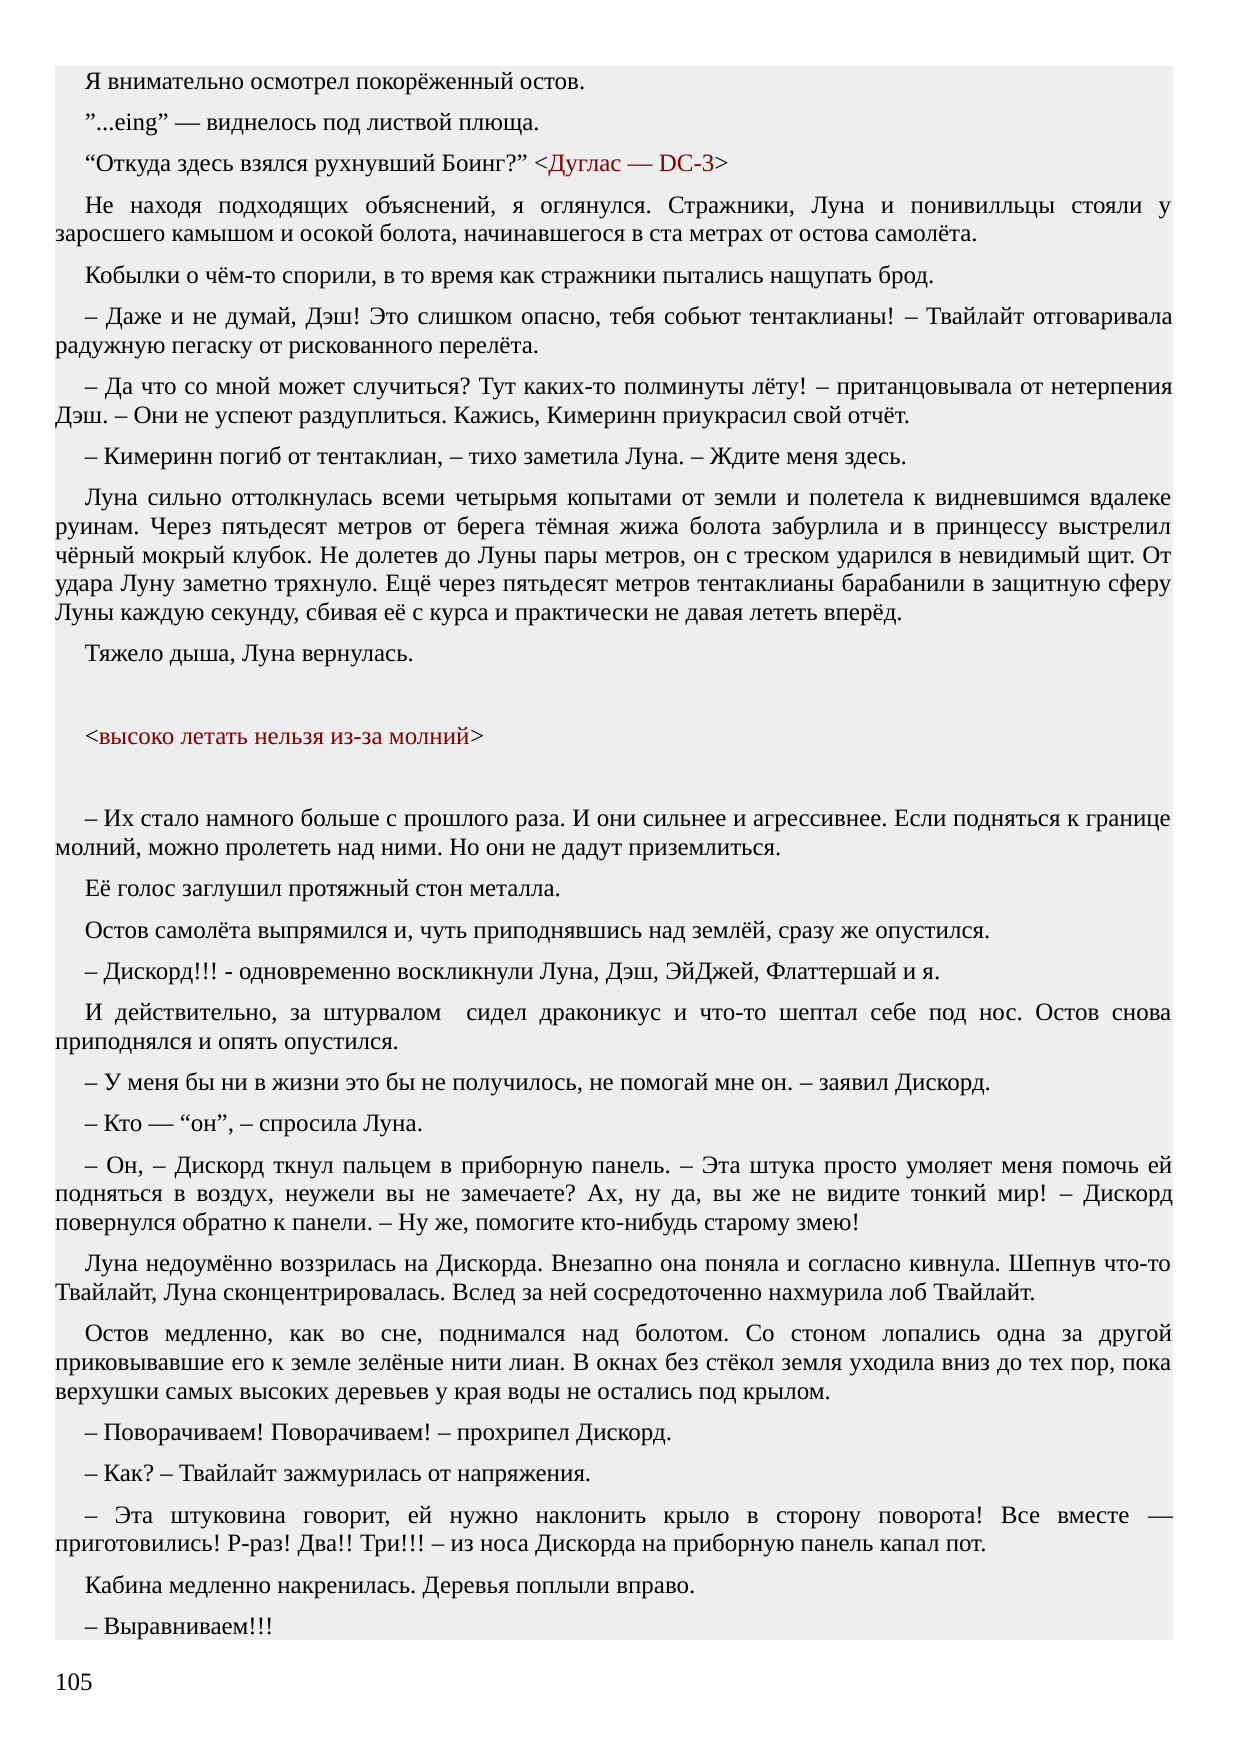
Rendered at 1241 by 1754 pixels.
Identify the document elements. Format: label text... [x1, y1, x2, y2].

text Остов самолёта выпрямился и, чуть приподнявшись над землёй, сразу же опустился. [55, 915, 1173, 943]
text Луна сильно оттолкнулась всеми четырьмя копытами от земли и полетела к видневшимся вдалеке руинам. Через пятьдесят метров от берега тёмная жижа болота забурлила и в принцессу выстрелил чёрный мокрый клубок. Не долетев до Луны пары метров, он с треском ударился в невидимый щит. От удара Луну заметно тряхнуло. Ещё через пятьдесят метров тентаклианы барабанили в защитную сферу Луны каждую секунду, сбивая её с курса и практически не давая лететь вперёд. [55, 482, 1173, 626]
text ”...eing” — виднелось под листвой плюща. [55, 107, 1173, 136]
text <высоко летать нельзя из-за молний> [55, 721, 1173, 750]
text Не находя подходящих объяснений, я оглянулся. Стражники, Луна и понивилльцы стояли у заросшего камышом и осокой болота, начинавшегося в ста метрах от остова самолёта. [55, 190, 1173, 247]
text – Даже и не думай, Дэш! Это слишком опасно, тебя собьют тентаклианы! – Твайлайт отговаривала радужную пегаску от рискованного перелёта. [55, 301, 1173, 358]
text – Эта штуковина говорит, ей нужно наклонить крыло в сторону поворота! Все вместе — приготовились! Р-раз! Два!! Три!!! – из носа Дискорда на приборную панель капал пот. [55, 1500, 1173, 1557]
text – Выравниваем!!! [55, 1611, 1173, 1640]
text – Кимеринн погиб от тентаклиан, – тихо заметила Луна. – Ждите меня здесь. [55, 441, 1173, 470]
text И действительно, за штурвалом сидел драконикус и что-то шептал себе под нос. Остов снова приподнялся и опять опустился. [55, 997, 1173, 1055]
text – Как? – Твайлайт зажмурилась от напряжения. [55, 1458, 1173, 1487]
text – Поворачиваем! Поворачиваем! – прохрипел Дискорд. [55, 1417, 1173, 1446]
text Кабина медленно накренилась. Деревья поплыли вправо. [55, 1570, 1173, 1598]
text – У меня бы ни в жизни это бы не получилось, не помогай мне он. – заявил Дискорд. [55, 1067, 1173, 1096]
text – Да что со мной может случиться? Тут каких-то полминуты лёту! – пританцовывала от нетерпения Дэш. – Они не успеют раздуплиться. Кажись, Кимеринн приукрасил свой отчёт. [55, 371, 1173, 428]
text Остов медленно, как во сне, поднимался над болотом. Со стоном лопались одна за другой приковывавшие его к земле зелёные нити лиан. В окнах без стёкол земля уходила вниз до тех пор, пока верхушки самых высоких деревьев у края воды не остались под крылом. [55, 1318, 1173, 1405]
text – Дискорд!!! - одновременно воскликнули Луна, Дэш, ЭйДжей, Флаттершай и я. [55, 956, 1173, 985]
text Кобылки о чём-то спорили, в то время как стражники пытались нащупать брод. [55, 260, 1173, 288]
text Я внимательно осмотрел покорёженный остов. [55, 66, 1173, 95]
text Тяжело дыша, Луна вернулась. [55, 638, 1173, 667]
text – Кто — “он”, – спросила Луна. [55, 1108, 1173, 1137]
text “Откуда здесь взялся рухнувший Боинг?” <Дуглас — DC-3> [55, 148, 1173, 177]
text Её голос заглушил протяжный стон металла. [55, 873, 1173, 902]
text – Он, – Дискорд ткнул пальцем в приборную панель. – Эта штука просто умоляет меня помочь ей подняться в воздух, неужели вы не замечаете? Ах, ну да, вы же не видите тонкий мир! – Дискорд повернулся обратно к панели. – Ну же, помогите кто-нибудь старому змею! [55, 1150, 1173, 1236]
text – Их стало намного больше с прошлого раза. И они сильнее и агрессивнее. Если подняться к границе молний, можно пролететь над ними. Но они не дадут приземлиться. [55, 803, 1173, 861]
text Луна недоумённо воззрилась на Дискорда. Внезапно она поняла и согласно кивнула. Шепнув что-то Твайлайт, Луна сконцентрировалась. Вслед за ней сосредоточенно нахмурила лоб Твайлайт. [55, 1248, 1173, 1306]
